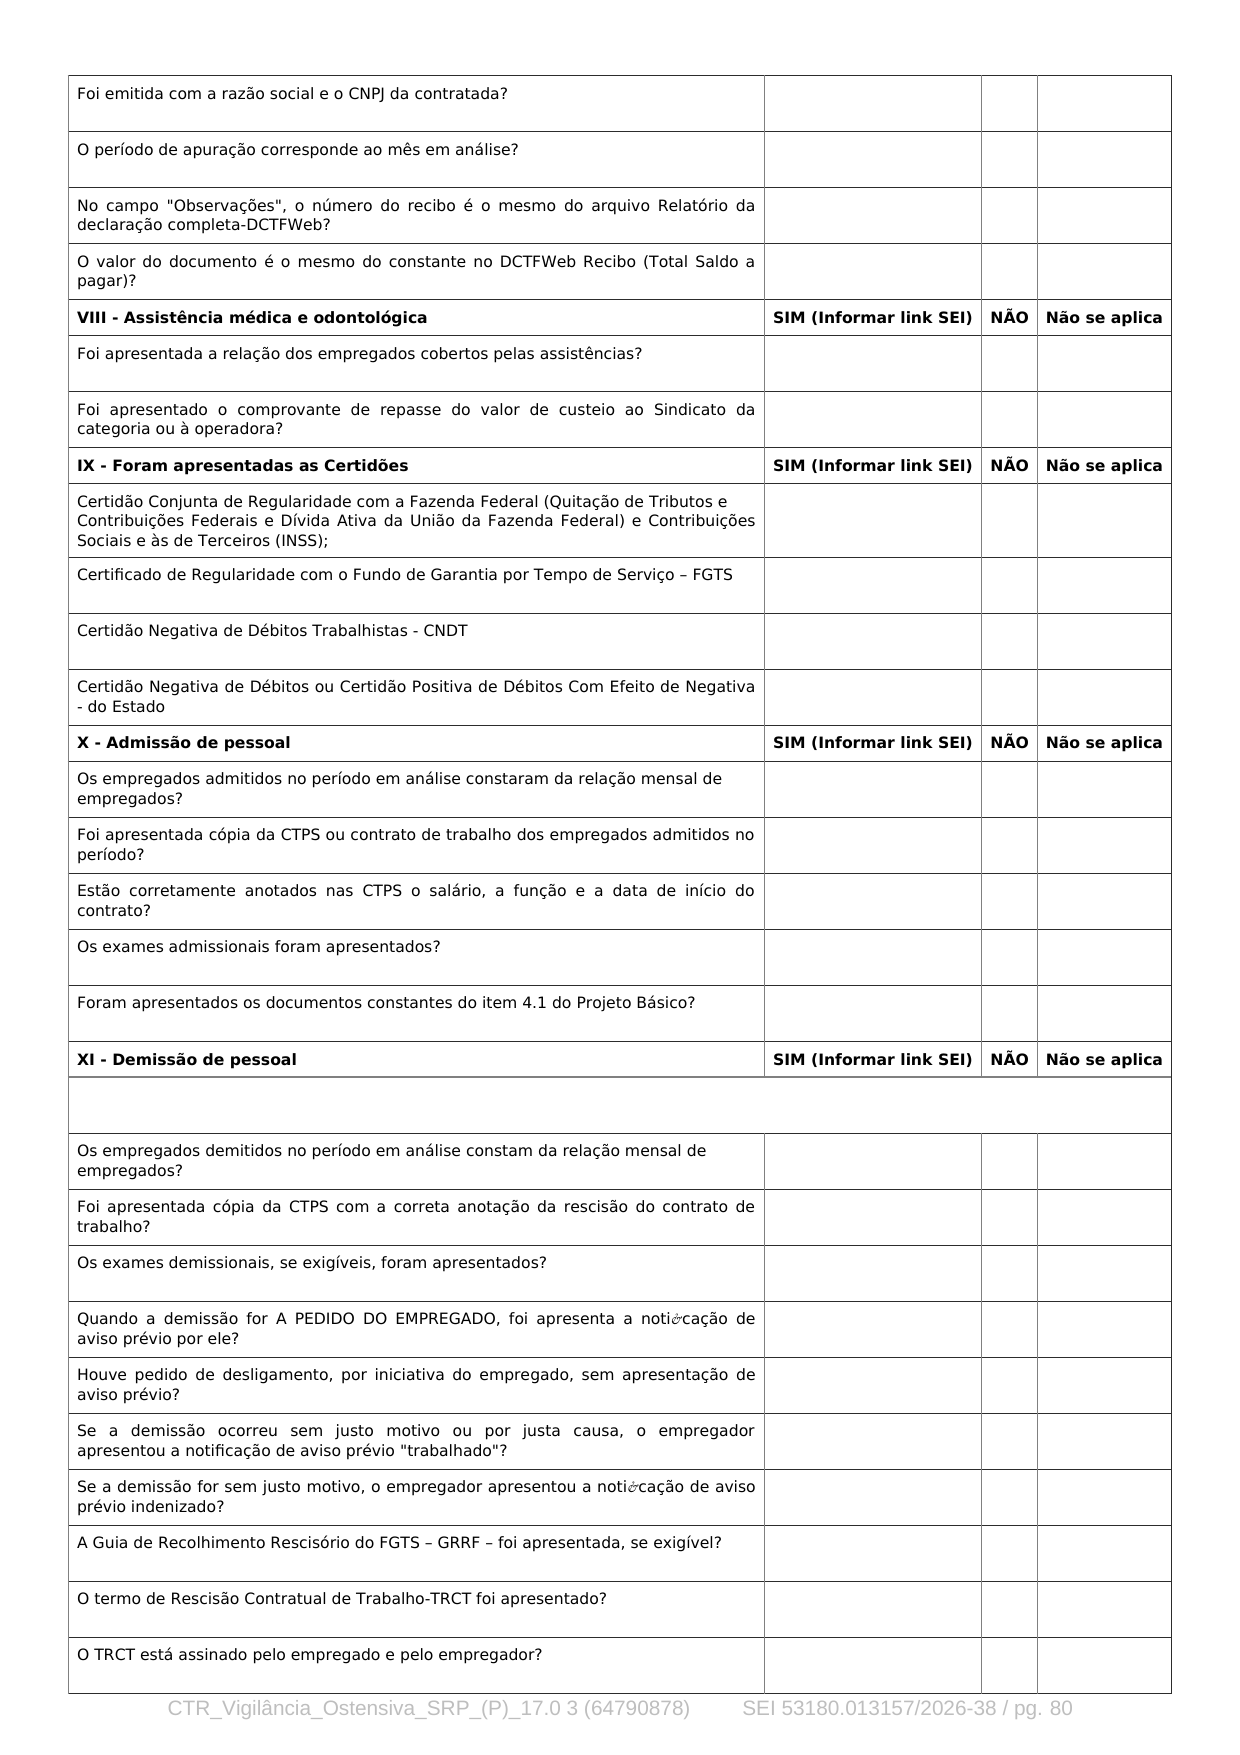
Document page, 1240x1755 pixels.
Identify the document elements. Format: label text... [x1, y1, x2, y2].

table_cell Não se aplica [1038, 300, 1171, 335]
table_cell [1038, 1302, 1171, 1357]
table_cell [982, 1246, 1037, 1301]
table_cell Foram apresentados os documentos constantes do item 4.1 do Projeto Básico? [69, 986, 764, 1041]
table_cell NÃO [982, 300, 1037, 335]
table_cell [765, 874, 981, 929]
table_cell [765, 76, 981, 131]
table_cell [982, 1134, 1037, 1188]
table_cell [69, 1078, 1171, 1132]
table_cell Os empregados admitidos no período em análise constaram da relação mensal de empregados? [69, 762, 764, 817]
table_cell SIM (Informar link SEI) [765, 726, 981, 761]
table_cell [765, 614, 981, 669]
table_cell [765, 762, 981, 817]
table_cell [765, 484, 981, 557]
table_cell Houve pedido de desligamento, por iniciativa do empregado, sem apresentação de aviso prévio? [69, 1358, 764, 1413]
table_cell SIM (Informar link SEI) [765, 300, 981, 335]
table_cell [982, 986, 1037, 1041]
table_cell [982, 1582, 1037, 1637]
table_cell [765, 1190, 981, 1244]
table_cell [1038, 874, 1171, 929]
table_cell [1038, 1190, 1171, 1244]
table_cell IX - Foram apresentadas as Certidões [69, 448, 764, 483]
table_cell [1038, 986, 1171, 1041]
table_cell NÃO [982, 1042, 1037, 1076]
table_cell [1038, 1246, 1171, 1301]
table_cell X - Admissão de pessoal [69, 726, 764, 761]
table_cell [982, 818, 1037, 873]
table_cell A Guia de Recolhimento Rescisório do FGTS – GRRF – foi apresentada, se exigível? [69, 1526, 764, 1581]
table_cell [765, 670, 981, 725]
table_cell [982, 132, 1037, 187]
table_cell [765, 1582, 981, 1637]
table_cell XI - Demissão de pessoal [69, 1042, 764, 1076]
table_cell [1038, 484, 1171, 557]
table_cell [1038, 1470, 1171, 1525]
table_cell [765, 930, 981, 985]
table_cell Os exames admissionais foram apresentados? [69, 930, 764, 985]
table_cell [1038, 392, 1171, 447]
table_cell [982, 1358, 1037, 1413]
table_cell [982, 1302, 1037, 1357]
table_cell NÃO [982, 448, 1037, 483]
table_cell [765, 392, 981, 447]
table_cell [1038, 1582, 1171, 1637]
table_cell [1038, 930, 1171, 985]
table_cell [982, 76, 1037, 131]
table_cell [1038, 132, 1171, 187]
table_cell [982, 614, 1037, 669]
table_cell Não se aplica [1038, 726, 1171, 761]
table_cell Estão corretamente anotados nas CTPS o salário, a função e a data de início do contrato? [69, 874, 764, 929]
table_cell [982, 874, 1037, 929]
table_cell [1038, 188, 1171, 243]
table_cell [765, 1414, 981, 1469]
table_cell [982, 762, 1037, 817]
table_cell O termo de Rescisão Contratual de Trabalho-TRCT foi apresentado? [69, 1582, 764, 1637]
table_cell Se a demissão for sem justo motivo, o empregador apresentou a noticação de aviso prévio indenizado? [69, 1470, 764, 1525]
table_cell Certidão Negativa de Débitos Trabalhistas - CNDT [69, 614, 764, 669]
table_cell [765, 986, 981, 1041]
table_cell [1038, 1134, 1171, 1188]
table_cell Os exames demissionais, se exigíveis, foram apresentados? [69, 1246, 764, 1301]
table_cell Certidão Conjunta de Regularidade com a Fazenda Federal (Quitação de Tributos e Contribuições Federais e Dívida Ativa da União da Fazenda Federal) e Contribuições Sociais e às de Terceiros (INSS); [69, 484, 764, 557]
table_cell [982, 336, 1037, 391]
table_cell [765, 1302, 981, 1357]
table_cell [1038, 818, 1171, 873]
table_cell [982, 1526, 1037, 1581]
table_cell [982, 1470, 1037, 1525]
table_cell [982, 1414, 1037, 1469]
table_cell Não se aplica [1038, 1042, 1171, 1076]
table_cell NÃO [982, 726, 1037, 761]
table_cell [765, 1134, 981, 1188]
table_cell [1038, 76, 1171, 131]
table_cell Foi apresentada a relação dos empregados cobertos pelas assistências? [69, 336, 764, 391]
table_cell [982, 558, 1037, 613]
table_cell O TRCT está assinado pelo empregado e pelo empregador? [69, 1638, 764, 1693]
table_cell [765, 336, 981, 391]
table_cell [1038, 244, 1171, 299]
table_cell [1038, 336, 1171, 391]
table_cell [1038, 762, 1171, 817]
table_cell Se a demissão ocorreu sem justo motivo ou por justa causa, o empregador apresentou a notificação de aviso prévio "trabalhado"? [69, 1414, 764, 1469]
table_cell [982, 188, 1037, 243]
table_cell VIII - Assistência médica e odontológica [69, 300, 764, 335]
table_cell SIM (Informar link SEI) [765, 1042, 981, 1076]
table_cell [765, 1246, 981, 1301]
table_cell [1038, 670, 1171, 725]
table_cell [1038, 1414, 1171, 1469]
table_cell [1038, 558, 1171, 613]
table_cell [765, 1358, 981, 1413]
table_cell Quando a demissão for A PEDIDO DO EMPREGADO, foi apresenta a noticação de aviso prévio por ele? [69, 1302, 764, 1357]
table_cell [982, 1638, 1037, 1693]
table_cell [1038, 1526, 1171, 1581]
table_cell No campo "Observações", o número do recibo é o mesmo do arquivo Relatório da declaração completa-DCTFWeb? [69, 188, 764, 243]
table_cell [1038, 614, 1171, 669]
table_cell [982, 244, 1037, 299]
table_cell O período de apuração corresponde ao mês em análise? [69, 132, 764, 187]
table_cell Foi emitida com a razão social e o CNPJ da contratada? [69, 76, 764, 131]
table_cell Foi apresentada cópia da CTPS com a correta anotação da rescisão do contrato de trabalho? [69, 1190, 764, 1244]
table_cell [765, 132, 981, 187]
table_cell [765, 244, 981, 299]
table_cell [1038, 1358, 1171, 1413]
table_cell Não se aplica [1038, 448, 1171, 483]
table_cell [982, 484, 1037, 557]
table_cell O valor do documento é o mesmo do constante no DCTFWeb Recibo (Total Saldo a pagar)? [69, 244, 764, 299]
table_cell SIM (Informar link SEI) [765, 448, 981, 483]
table_cell [765, 1470, 981, 1525]
table_cell [765, 188, 981, 243]
table_cell [765, 558, 981, 613]
table_cell Certificado de Regularidade com o Fundo de Garantia por Tempo de Serviço – FGTS [69, 558, 764, 613]
table_cell Os empregados demitidos no período em análise constam da relação mensal de empregados? [69, 1134, 764, 1188]
table_cell [982, 392, 1037, 447]
table_cell Foi apresentada cópia da CTPS ou contrato de trabalho dos empregados admitidos no período? [69, 818, 764, 873]
table_cell Certidão Negativa de Débitos ou Certidão Positiva de Débitos Com Efeito de Negativa - do Estado [69, 670, 764, 725]
table_cell [765, 818, 981, 873]
table_cell [982, 670, 1037, 725]
table_cell [765, 1638, 981, 1693]
table_cell [982, 1190, 1037, 1244]
table_cell [1038, 1638, 1171, 1693]
table_cell [765, 1526, 981, 1581]
table_cell [982, 930, 1037, 985]
table_cell Foi apresentado o comprovante de repasse do valor de custeio ao Sindicato da categoria ou à operadora? [69, 392, 764, 447]
